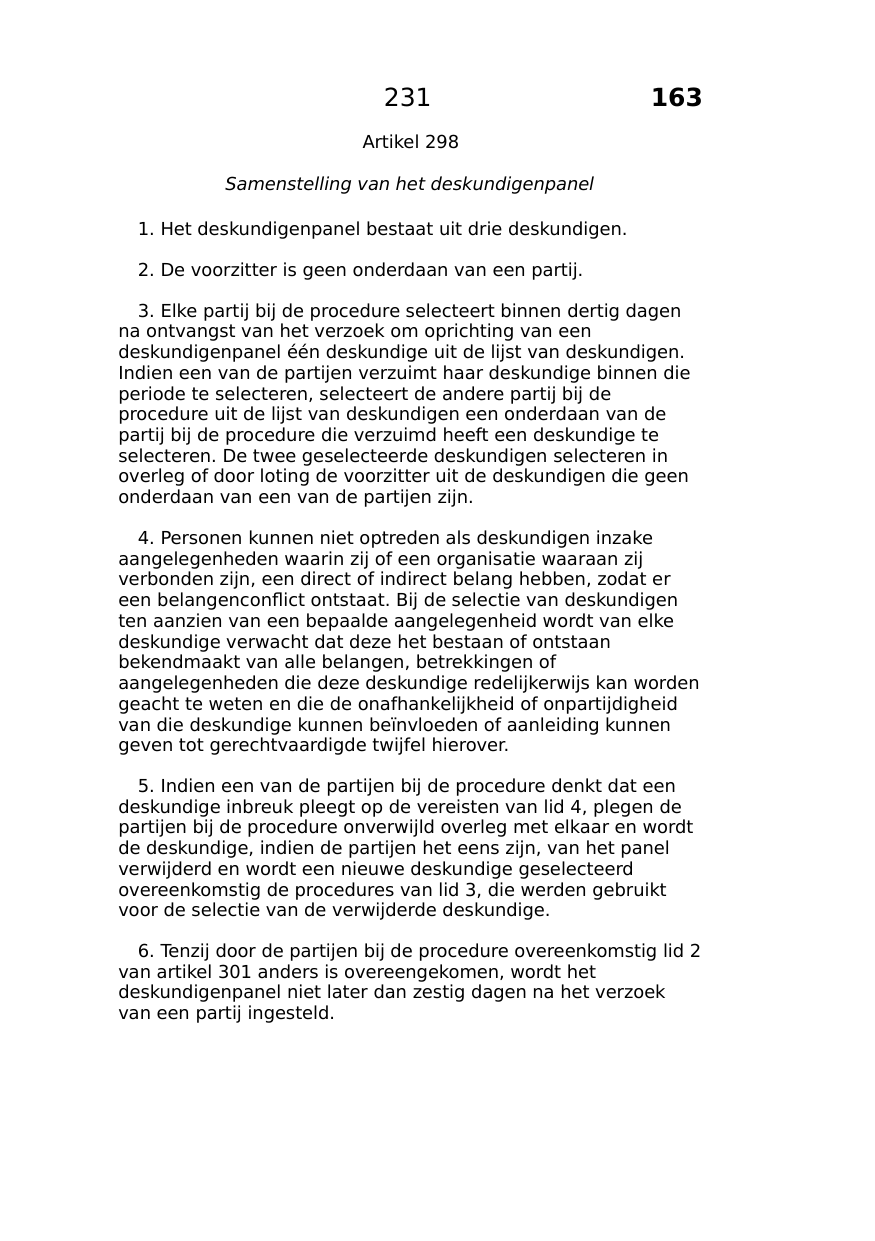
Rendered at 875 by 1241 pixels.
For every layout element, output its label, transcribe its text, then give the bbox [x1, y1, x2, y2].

text 4. Personen kunnen niet optreden als deskundigen inzake aangelegenheden waarin zij of een organisatie waaraan zij verbonden zijn, een direct of indirect belang hebben, zodat er een belangenconflict ontstaat. Bij de selectie van deskundigen ten aanzien van een bepaalde aangelegenheid wordt van elke deskundige verwacht dat deze het bestaan of ontstaan bekendmaakt van alle belangen, betrekkingen of aangelegenheden die deze deskundige redelijkerwijs kan worden geacht te weten en die de onafhankelijkheid of onpartijdigheid van die deskundige kunnen beïnvloeden of aanleiding kunnen geven tot gerechtvaardigde twijfel hierover. [118, 528, 703, 756]
text 5. Indien een van de partijen bij de procedure denkt dat een deskundige inbreuk pleegt op de vereisten van lid 4, plegen de partijen bij de procedure onverwijld overleg met elkaar en wordt de deskundige, indien de partijen het eens zijn, van het panel verwijderd en wordt een nieuwe deskundige geselecteerd overeenkomstig de procedures van lid 3, die werden gebruikt voor de selectie van de verwijderde deskundige. [118, 776, 703, 921]
text 2. De voorzitter is geen onderdaan van een partij. [118, 260, 703, 281]
text 6. Tenzij door de partijen bij de procedure overeenkomstig lid 2 van artikel 301 anders is overeengekomen, wordt het deskundigenpanel niet later dan zestig dagen na het verzoek van een partij ingesteld. [118, 941, 703, 1024]
subtitle Artikel 298 Samenstelling van het deskundigenpanel [118, 132, 703, 194]
text 1. Het deskundigenpanel bestaat uit drie deskundigen. [118, 219, 703, 240]
text 3. Elke partij bij de procedure selecteert binnen dertig dagen na ontvangst van het verzoek om oprichting van een deskundigenpanel één deskundige uit de lijst van deskundigen. Indien een van de partijen verzuimt haar deskundige binnen die periode te selecteren, selecteert de andere partij bij de procedure uit de lijst van deskundigen een onderdaan van de partij bij de procedure die verzuimd heeft een deskundige te selecteren. De twee geselecteerde deskundigen selecteren in overleg of door loting de voorzitter uit de deskundigen die geen onderdaan van een van de partijen zijn. [118, 301, 703, 508]
